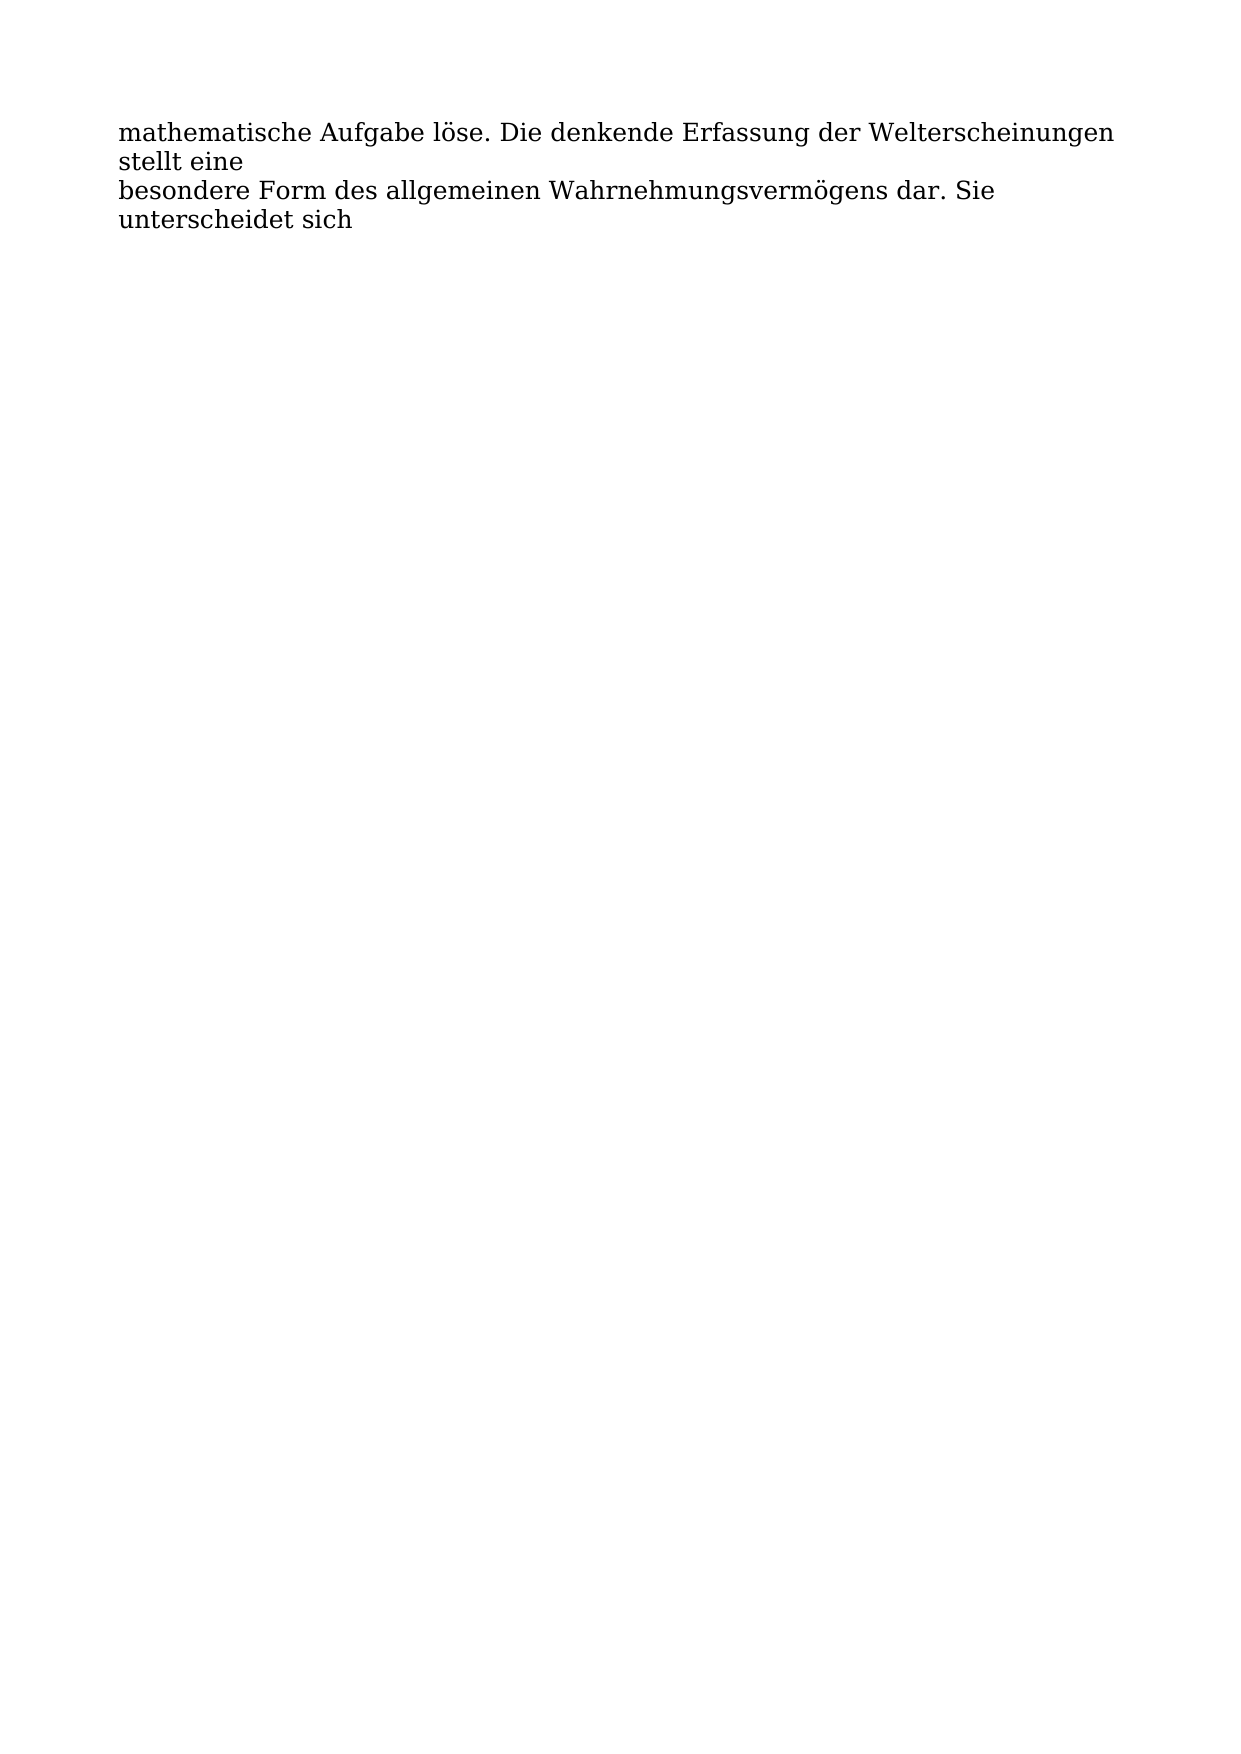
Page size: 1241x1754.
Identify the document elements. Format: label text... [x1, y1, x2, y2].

text mathematische Aufgabe löse. Die denkende Erfassung der Welterscheinungen stellt eine [118, 118, 1122, 176]
text besondere Form des allgemeinen Wahrnehmungsvermögens dar. Sie unterscheidet sich [118, 176, 1122, 235]
